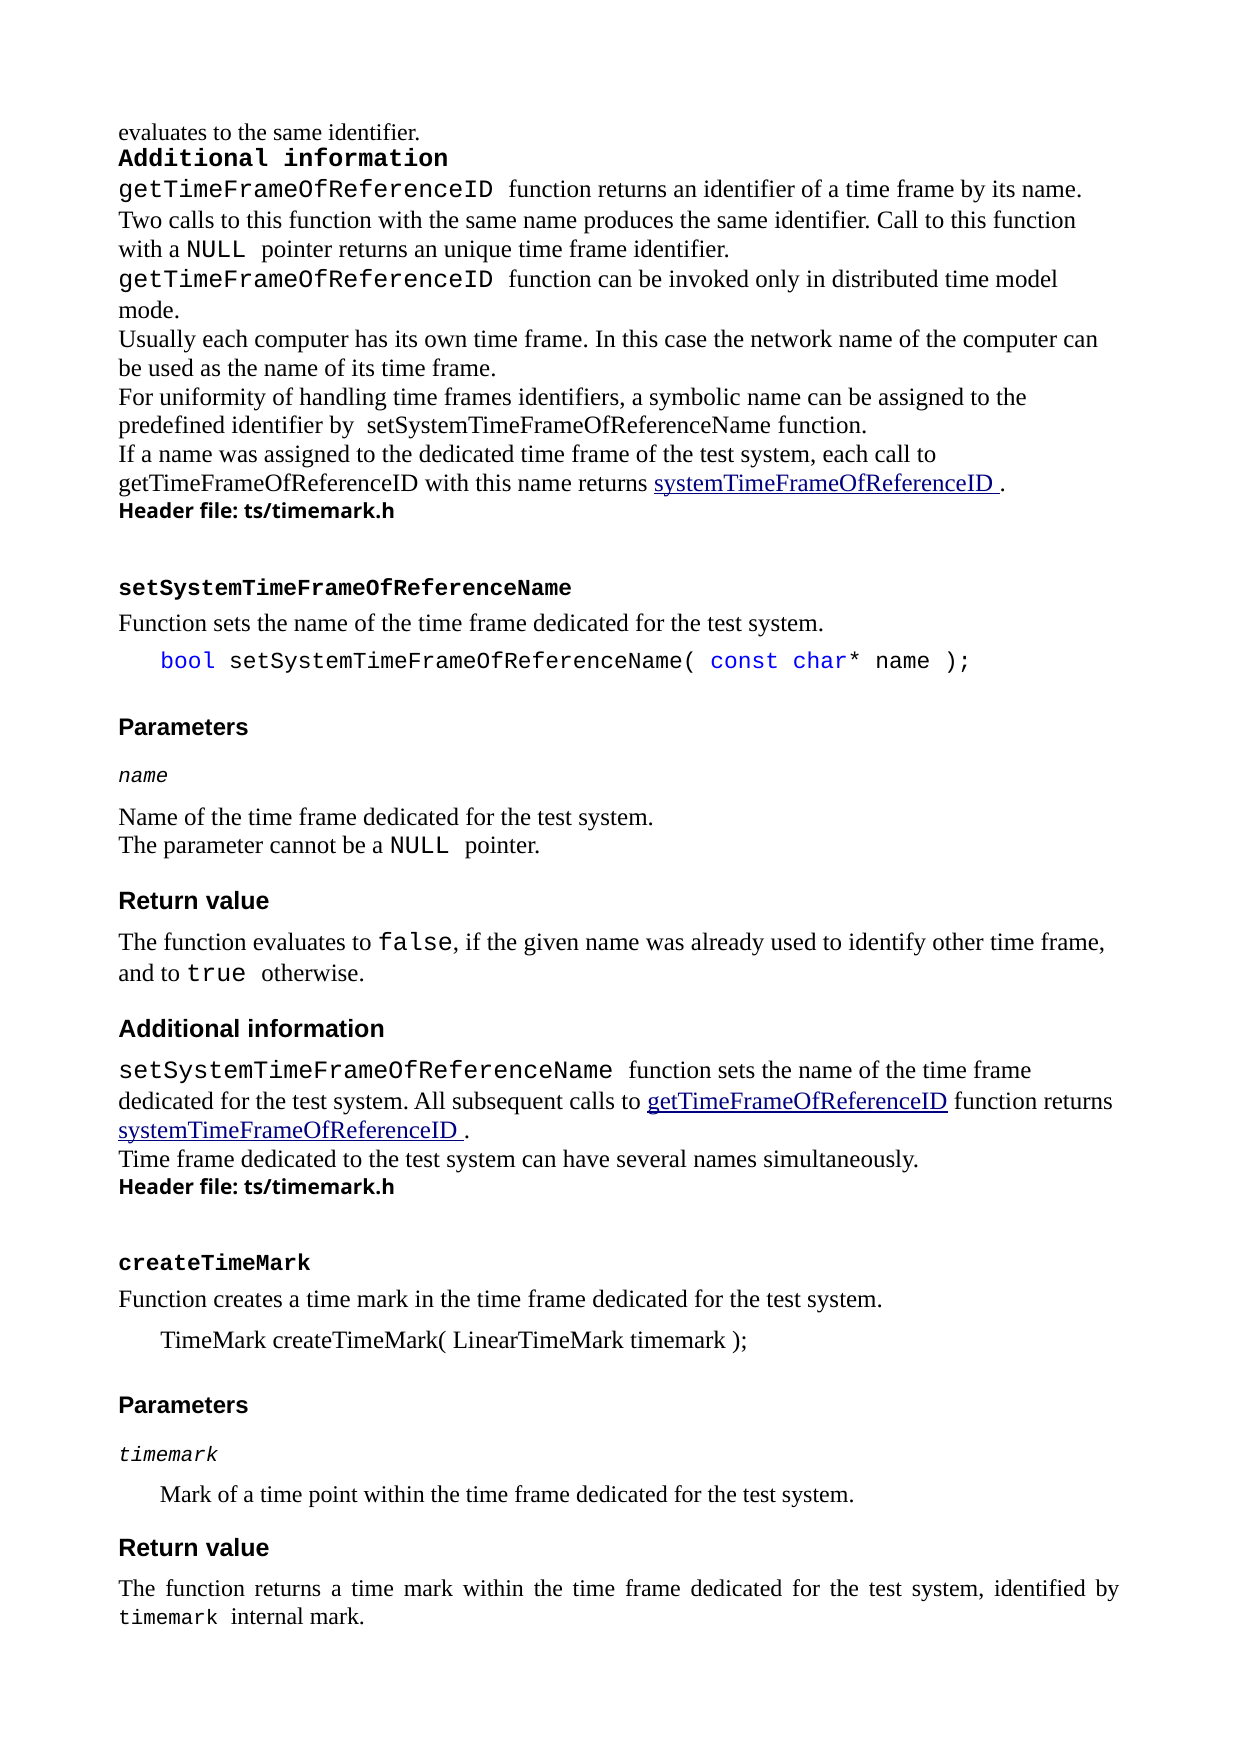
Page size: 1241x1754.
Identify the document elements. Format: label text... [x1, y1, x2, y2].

text TimeMark createTimeMark( LinearTimeMark timemark ); [160, 1325, 1122, 1354]
text Name of the time frame dedicated for the test system. [118, 802, 1122, 830]
subtitle Parameters [118, 1391, 1122, 1419]
text getTimeFrameOfReferenceID function can be invoked only in distributed time model mode. [118, 264, 1122, 324]
text Function creates a time mark in the time frame dedicated for the test system. [118, 1284, 1122, 1313]
text bool setSystemTimeFrameOfReferenceName( const char* name ); [160, 649, 1122, 675]
text Mark of a time point within the time frame dedicated for the test system. [159, 1480, 1122, 1508]
text The parameter cannot be a NULL pointer. [118, 830, 1122, 861]
text getTimeFrameOfReferenceID function returns an identifier of a time frame by its name. Two calls to this function with the same name produces the same identifier. Call to this function with a NULL pointer returns an unique time frame identifier. [118, 174, 1122, 264]
text The function returns a time mark within the time frame dedicated for the test system, identified by timemark internal mark. [118, 1574, 1122, 1630]
text name [118, 765, 1122, 789]
text If a name was assigned to the dedicated time frame of the test system, each call to getTimeFrameOfReferenceID with this name returns systemTimeFrameOfReferenceID . [118, 439, 1122, 497]
subtitle Return value [118, 1533, 1122, 1562]
text Additional information [118, 146, 1122, 174]
subtitle setSystemTimeFrameOfReferenceName [118, 576, 1122, 602]
text Header file: ts/timemark.h [118, 1172, 1122, 1201]
text The function evaluates to false, if the given name was already used to identify other time frame, and to true otherwise. [118, 927, 1122, 989]
text Usually each computer has its own time frame. In this case the network name of the computer can be used as the name of its time frame. [118, 324, 1122, 382]
text timemark [118, 1444, 1122, 1468]
text Function sets the name of the time frame dedicated for the test system. [118, 608, 1122, 637]
text For uniformity of handling time frames identifiers, a symbolic name can be assigned to the predefined identifier by setSystemTimeFrameOfReferenceName function. [118, 382, 1122, 439]
subtitle Return value [118, 886, 1122, 915]
text Header file: ts/timemark.h [118, 497, 1122, 525]
subtitle Parameters [118, 713, 1122, 740]
text evaluates to the same identifier. [118, 118, 1122, 146]
subtitle Additional information [118, 1014, 1122, 1043]
text setSystemTimeFrameOfReferenceName function sets the name of the time frame dedicated for the test system. All subsequent calls to getTimeFrameOfReferenceID function returns systemTimeFrameOfReferenceID . [118, 1055, 1122, 1144]
text Time frame dedicated to the test system can have several names simultaneously. [118, 1144, 1122, 1172]
subtitle createTimeMark [118, 1252, 1122, 1278]
